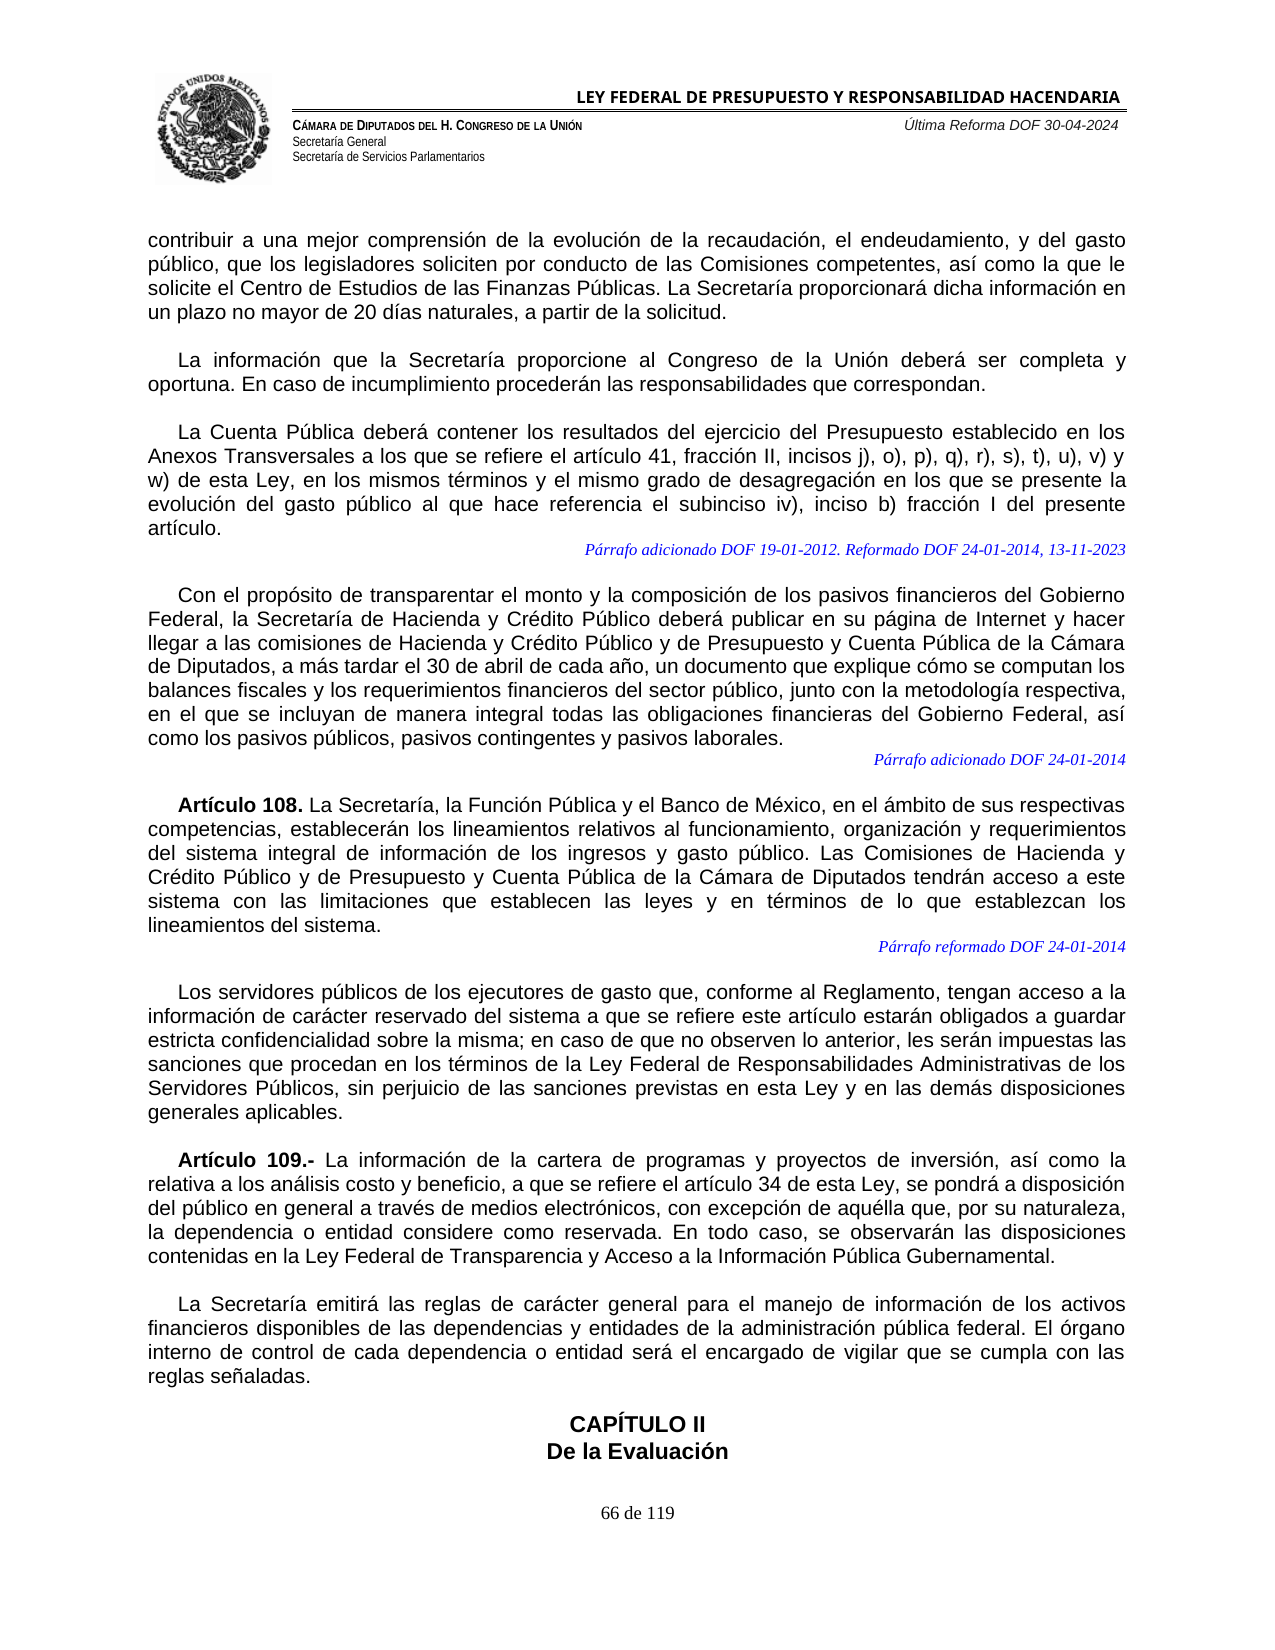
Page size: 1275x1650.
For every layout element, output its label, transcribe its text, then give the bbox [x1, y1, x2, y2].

text Artículo 109.- La información de la cartera de programas y proyectos de inversión, así como la relativa a los análisis costo y beneficio, a que se refiere el artículo 34 de esta Ley, se pondrá a disposición del público en general a través de medios electrónicos, con excepción de aquélla que, por su naturaleza, la dependencia o entidad considere como reservada. En todo caso, se observarán las disposiciones contenidas en la Ley Federal de Transparencia y Acceso a la Información Pública Gubernamental. [148, 1148, 1127, 1268]
text Con el propósito de transparentar el monto y la composición de los pasivos financieros del Gobierno Federal, la Secretaría de Hacienda y Crédito Público deberá publicar en su página de Internet y hacer llegar a las comisiones de Hacienda y Crédito Público y de Presupuesto y Cuenta Pública de la Cámara de Diputados, a más tardar el 30 de abril de cada año, un documento que explique cómo se computan los balances fiscales y los requerimientos financieros del sector público, junto con la metodología respectiva, en el que se incluyan de manera integral todas las obligaciones financieras del Gobierno Federal, así como los pasivos públicos, pasivos contingentes y pasivos laborales. [148, 582, 1127, 750]
text Los servidores públicos de los ejecutores de gasto que, conforme al Reglamento, tengan acceso a la información de carácter reservado del sistema a que se refiere este artículo estarán obligados a guardar estricta confidencialidad sobre la misma; en caso de que no observen lo anterior, les serán impuestas las sanciones que procedan en los términos de la Ley Federal de Responsabilidades Administrativas de los Servidores Públicos, sin perjuicio de las sanciones previstas en esta Ley y en las demás disposiciones generales aplicables. [148, 980, 1127, 1124]
text CAPÍTULO II [148, 1411, 1127, 1438]
text contribuir a una mejor comprensión de la evolución de la recaudación, el endeudamiento, y del gasto público, que los legisladores soliciten por conducto de las Comisiones competentes, así como la que le solicite el Centro de Estudios de las Finanzas Públicas. La Secretaría proporcionará dicha información en un plazo no mayor de 20 días naturales, a partir de la solicitud. [148, 228, 1127, 324]
text Artículo 108. La Secretaría, la Función Pública y el Banco de México, en el ámbito de sus respectivas competencias, establecerán los lineamientos relativos al funcionamiento, organización y requerimientos del sistema integral de información de los ingresos y gasto público. Las Comisiones de Hacienda y Crédito Público y de Presupuesto y Cuenta Pública de la Cámara de Diputados tendrán acceso a este sistema con las limitaciones que establecen las leyes y en términos de lo que establezcan los lineamientos del sistema. [148, 793, 1127, 937]
text La Cuenta Pública deberá contener los resultados del ejercicio del Presupuesto establecido en los Anexos Transversales a los que se refiere el artículo 41, fracción II, incisos j), o), p), q), r), s), t), u), v) y w) de esta Ley, en los mismos términos y el mismo grado de desagregación en los que se presente la evolución del gasto público al que hace referencia el subinciso iv), inciso b) fracción I del presente artículo. [148, 419, 1127, 539]
text La información que la Secretaría proporcione al Congreso de la Unión deberá ser completa y oportuna. En caso de incumplimiento procederán las responsabilidades que correspondan. [148, 348, 1127, 396]
text Párrafo adicionado DOF 24-01-2014 [148, 750, 1127, 769]
text De la Evaluación [148, 1438, 1127, 1464]
text Párrafo adicionado DOF 19-01-2012. Reformado DOF 24-01-2014, 13-11-2023 [148, 539, 1127, 558]
text Párrafo reformado DOF 24-01-2014 [148, 937, 1127, 956]
text La Secretaría emitirá las reglas de carácter general para el manejo de información de los activos financieros disponibles de las dependencias y entidades de la administración pública federal. El órgano interno de control de cada dependencia o entidad será el encargado de vigilar que se cumpla con las reglas señaladas. [148, 1292, 1127, 1387]
